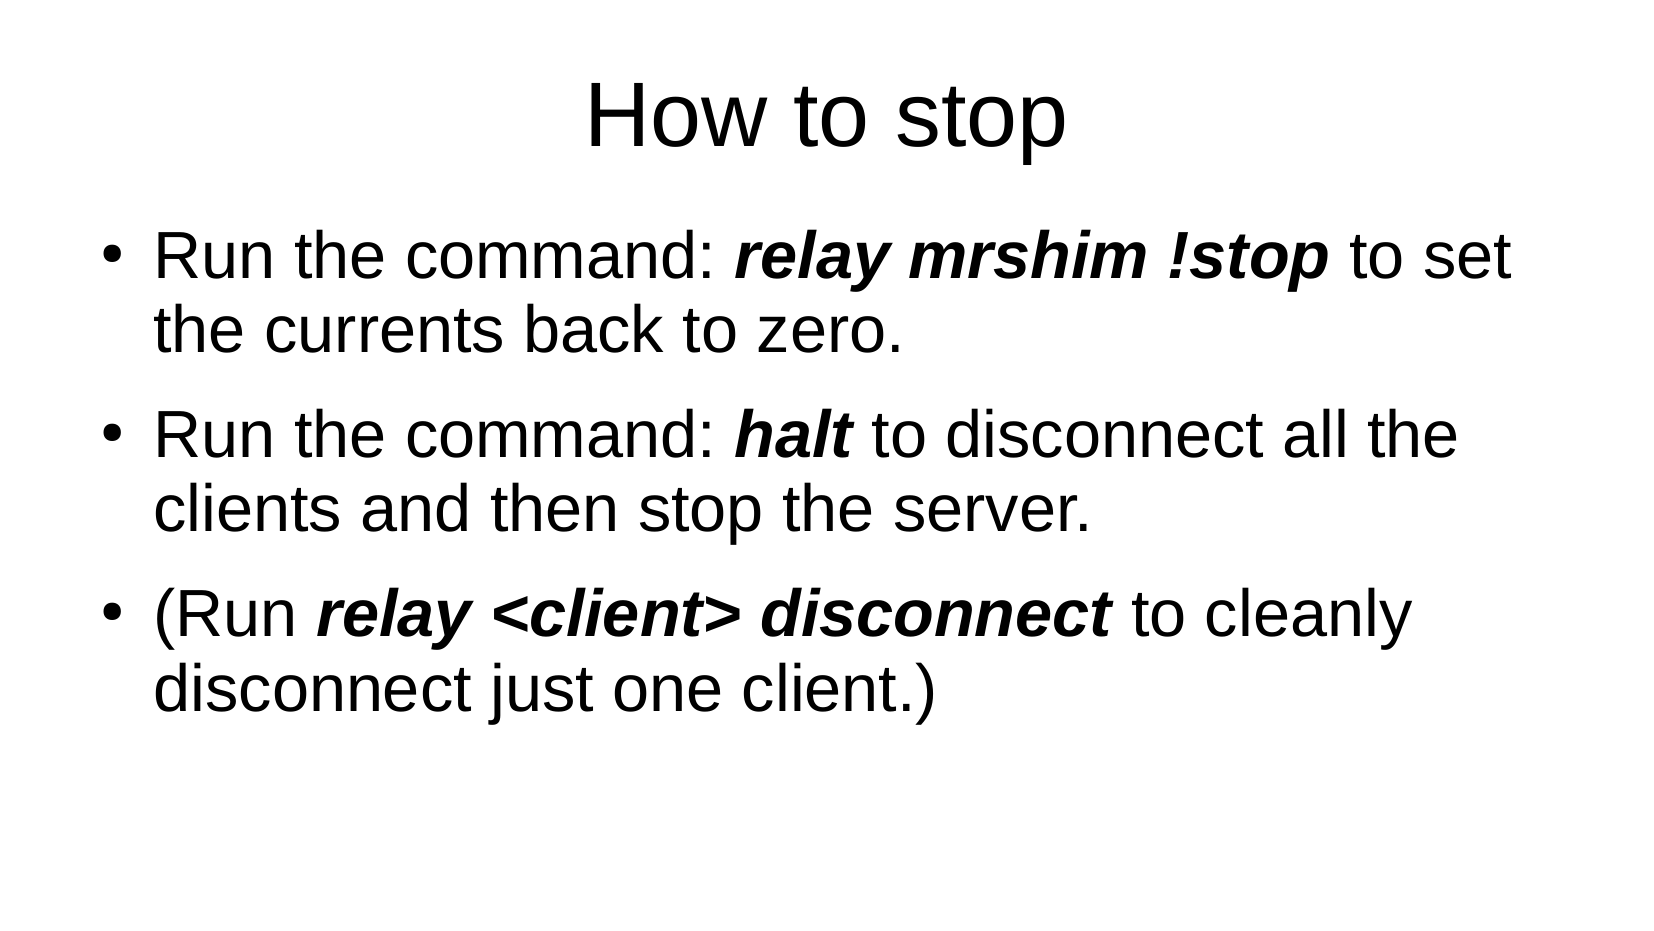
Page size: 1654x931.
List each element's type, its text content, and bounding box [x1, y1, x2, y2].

title How to stop [82, 37, 1571, 193]
list Run the command: relay mrshim !stop to set the currents back to zero. Run the command: halt to disconnect all the clients and then stop the server. (Run relay <client> disconnect to cleanly disconnect just one client.) [82, 217, 1571, 758]
